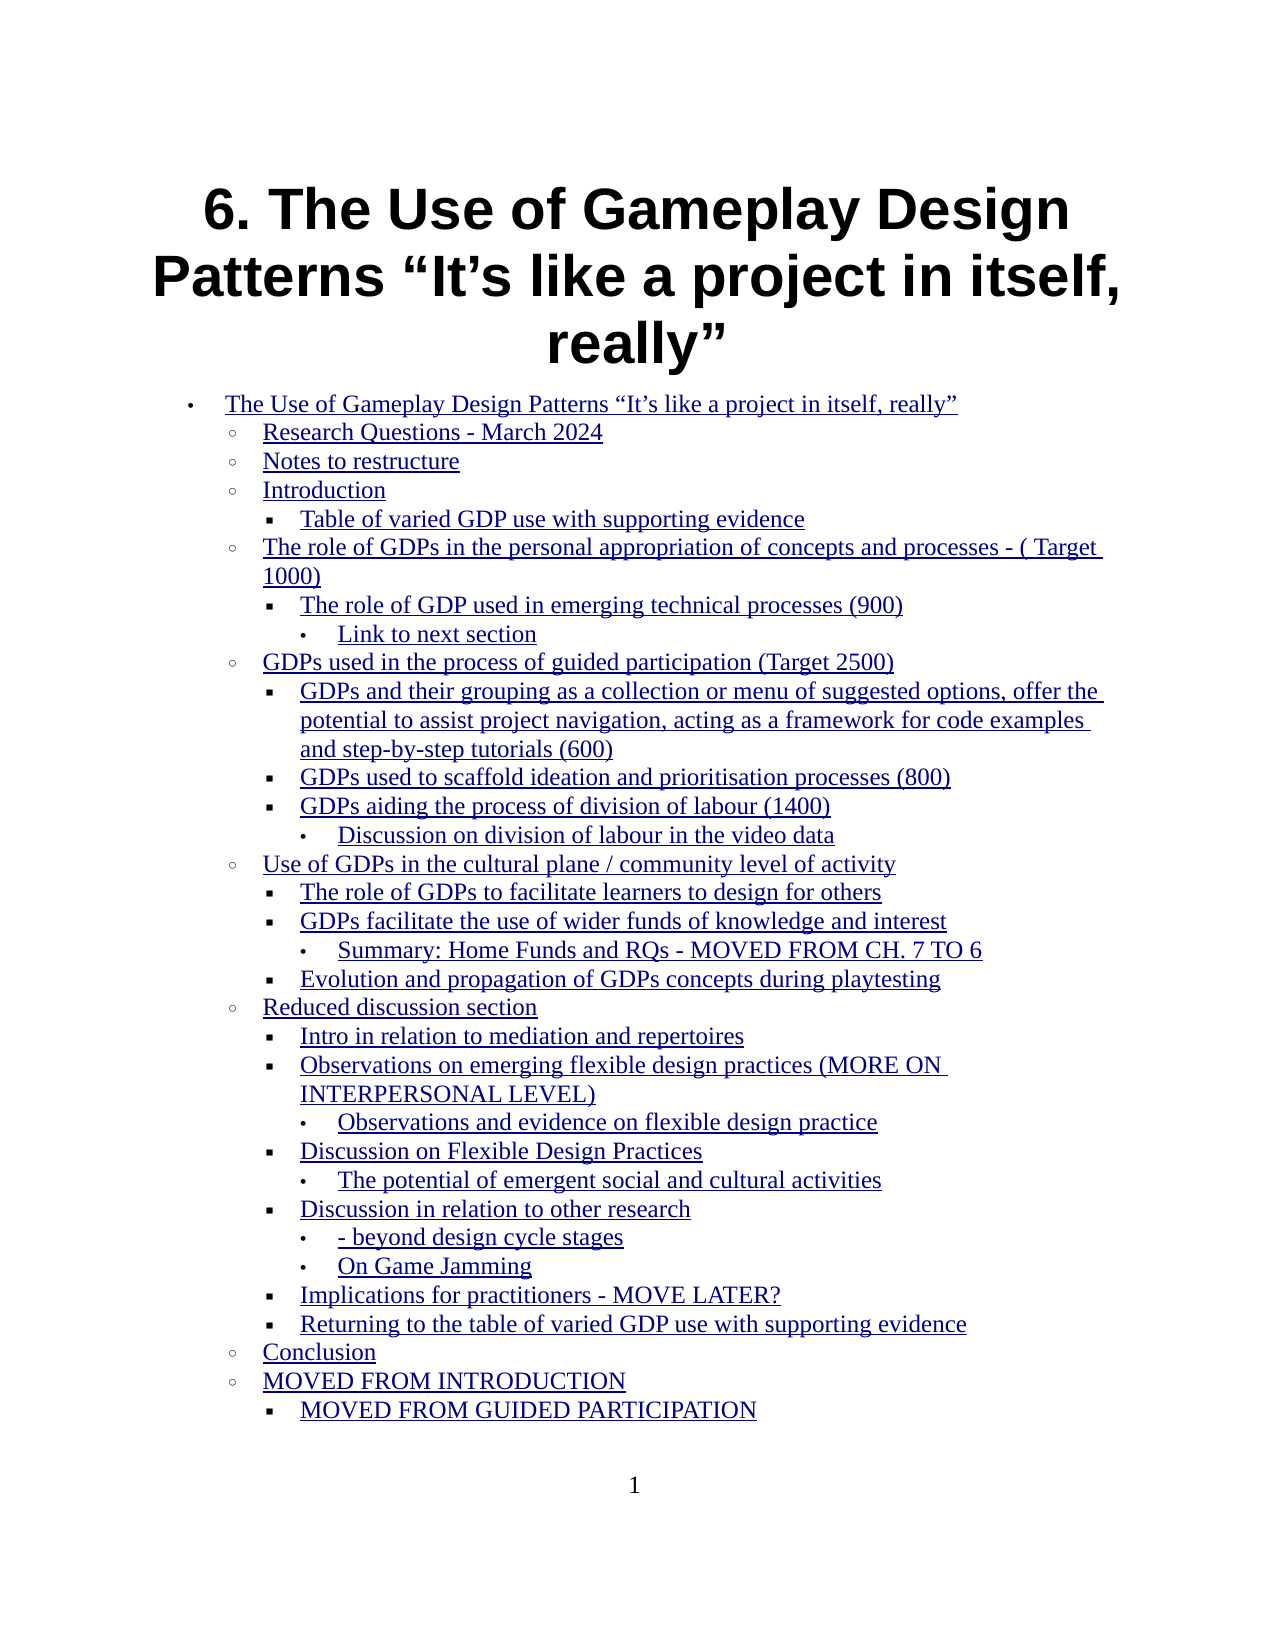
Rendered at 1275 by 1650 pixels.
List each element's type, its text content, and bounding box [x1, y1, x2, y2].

list Research Questions - March 2024 [225, 417, 1125, 446]
list GDPs aiding the process of division of labour (1400) [262, 791, 1125, 820]
list On Game Jamming [300, 1251, 1125, 1280]
list Link to next section [300, 619, 1125, 647]
list Observations and evidence on flexible design practice [300, 1107, 1125, 1136]
list Notes to restructure [225, 446, 1125, 475]
list - beyond design cycle stages [300, 1222, 1125, 1251]
list Conclusion [225, 1337, 1125, 1366]
list The role of GDP used in emerging technical processes (900) [262, 590, 1125, 619]
list Discussion in relation to other research [262, 1194, 1125, 1222]
list Observations on emerging flexible design practices (MORE ON INTERPERSONAL LEVEL) [262, 1050, 1125, 1107]
list Discussion on division of labour in the video data [300, 820, 1125, 849]
list GDPs and their grouping as a collection or menu of suggested options, offer the potential to assist project navigation, acting as a framework for code examples and step-by-step tutorials (600) [262, 676, 1125, 762]
list Table of varied GDP use with supporting evidence [262, 504, 1125, 532]
list Use of GDPs in the cultural plane / community level of activity [225, 849, 1125, 877]
list GDPs facilitate the use of wider funds of knowledge and interest [262, 906, 1125, 935]
list Evolution and propagation of GDPs concepts during playtesting [262, 964, 1125, 992]
list Returning to the table of varied GDP use with supporting evidence [262, 1309, 1125, 1337]
list Reduced discussion section [225, 992, 1125, 1021]
list The Use of Gameplay Design Patterns “It’s like a project in itself, really” [187, 389, 1125, 417]
list Implications for practitioners - MOVE LATER? [262, 1280, 1125, 1309]
list Discussion on Flexible Design Practices [262, 1136, 1125, 1165]
list The role of GDPs to facilitate learners to design for others [262, 877, 1125, 906]
list Introduction [225, 475, 1125, 504]
list Summary: Home Funds and RQs - MOVED FROM CH. 7 TO 6 [300, 935, 1125, 964]
title 6. The Use of Gameplay Design Patterns “It’s like a project in itself, really” [150, 175, 1125, 376]
list GDPs used in the process of guided participation (Target 2500) [225, 647, 1125, 676]
list The role of GDPs in the personal appropriation of concepts and processes - ( Target 1000) [225, 532, 1125, 590]
list The potential of emergent social and cultural activities [300, 1165, 1125, 1194]
list MOVED FROM GUIDED PARTICIPATION [262, 1395, 1125, 1424]
list Intro in relation to mediation and repertoires [262, 1021, 1125, 1050]
list GDPs used to scaffold ideation and prioritisation processes (800) [262, 762, 1125, 791]
list MOVED FROM INTRODUCTION [225, 1366, 1125, 1395]
